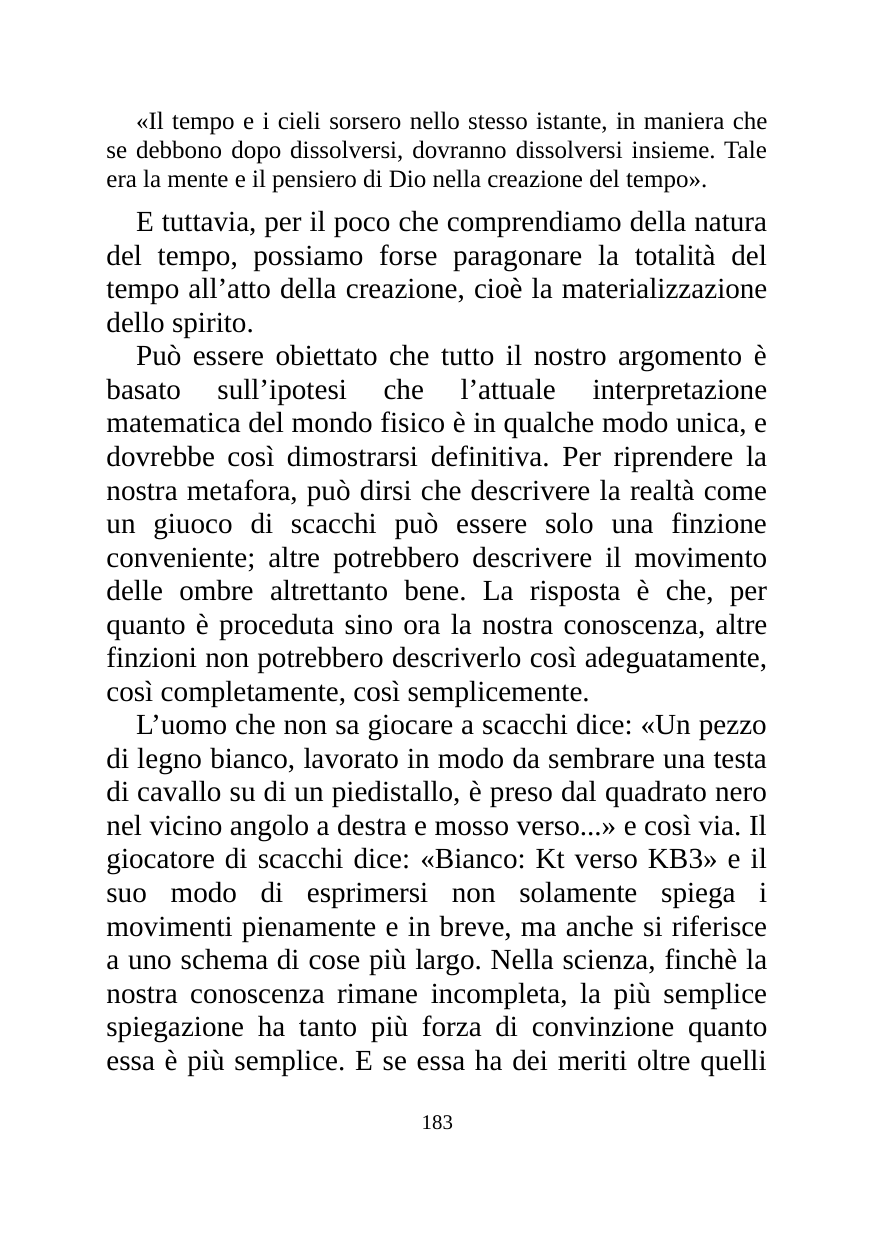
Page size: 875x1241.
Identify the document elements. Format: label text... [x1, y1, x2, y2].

text «Il tempo e i cieli sorsero nello stesso istante, in maniera che se debbono dopo dissolversi, dovranno dissolversi insieme. Tale era la mente e il pensiero di Dio nella creazione del tempo». [106, 106, 768, 192]
text Può essere obiettato che tutto il nostro argomento è basato sull’ipotesi che l’attuale interpretazione matematica del mondo fisico è in qualche modo unica, e dovrebbe così dimostrarsi definitiva. Per riprendere la nostra metafora, può dirsi che descrivere la realtà come un giuoco di scacchi può essere solo una finzione conveniente; altre potrebbero descrivere il movimento delle ombre altrettanto bene. La risposta è che, per quanto è proceduta sino ora la nostra conoscenza, altre finzioni non potrebbero descriverlo così adeguatamente, così completamente, così semplicemente. [106, 338, 768, 707]
text L’uomo che non sa giocare a scacchi dice: «Un pezzo di legno bianco, lavorato in modo da sembrare una testa di cavallo su di un piedistallo, è preso dal quadrato nero nel vicino angolo a destra e mosso verso...» e così via. Il giocatore di scacchi dice: «Bianco: Kt verso KB3» e il suo modo di esprimersi non solamente spiega i movimenti pienamente e in breve, ma anche si riferisce a uno schema di cose più largo. Nella scienza, finchè la nostra conoscenza rimane incompleta, la più semplice spiegazione ha tanto più forza di convinzione quanto essa è più semplice. E se essa ha dei meriti oltre quelli [106, 707, 768, 1076]
text E tuttavia, per il poco che comprendiamo della natura del tempo, possiamo forse paragonare la totalità del tempo all’atto della creazione, cioè la materializzazione dello spirito. [106, 204, 768, 338]
